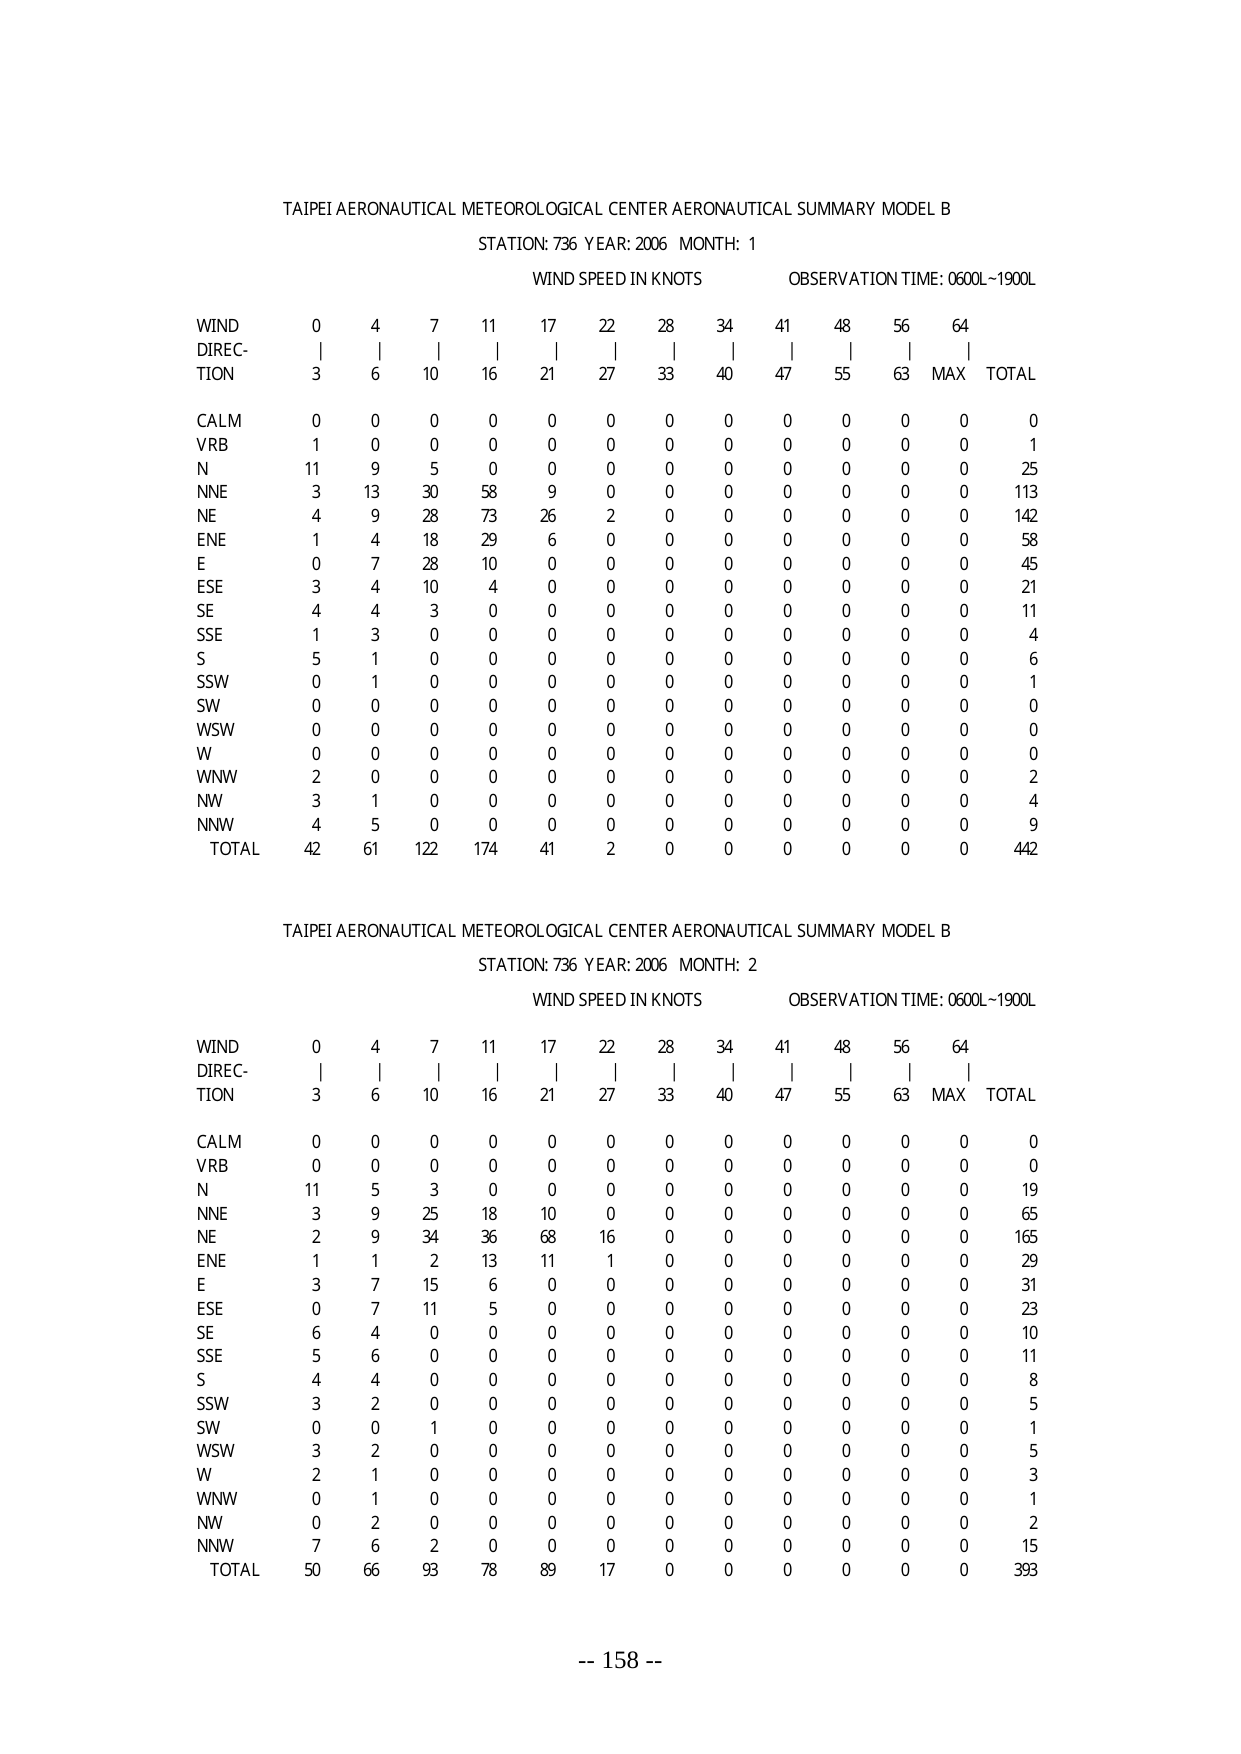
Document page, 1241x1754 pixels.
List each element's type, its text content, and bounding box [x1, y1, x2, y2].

text -- 158 -- [543, 1637, 697, 1674]
